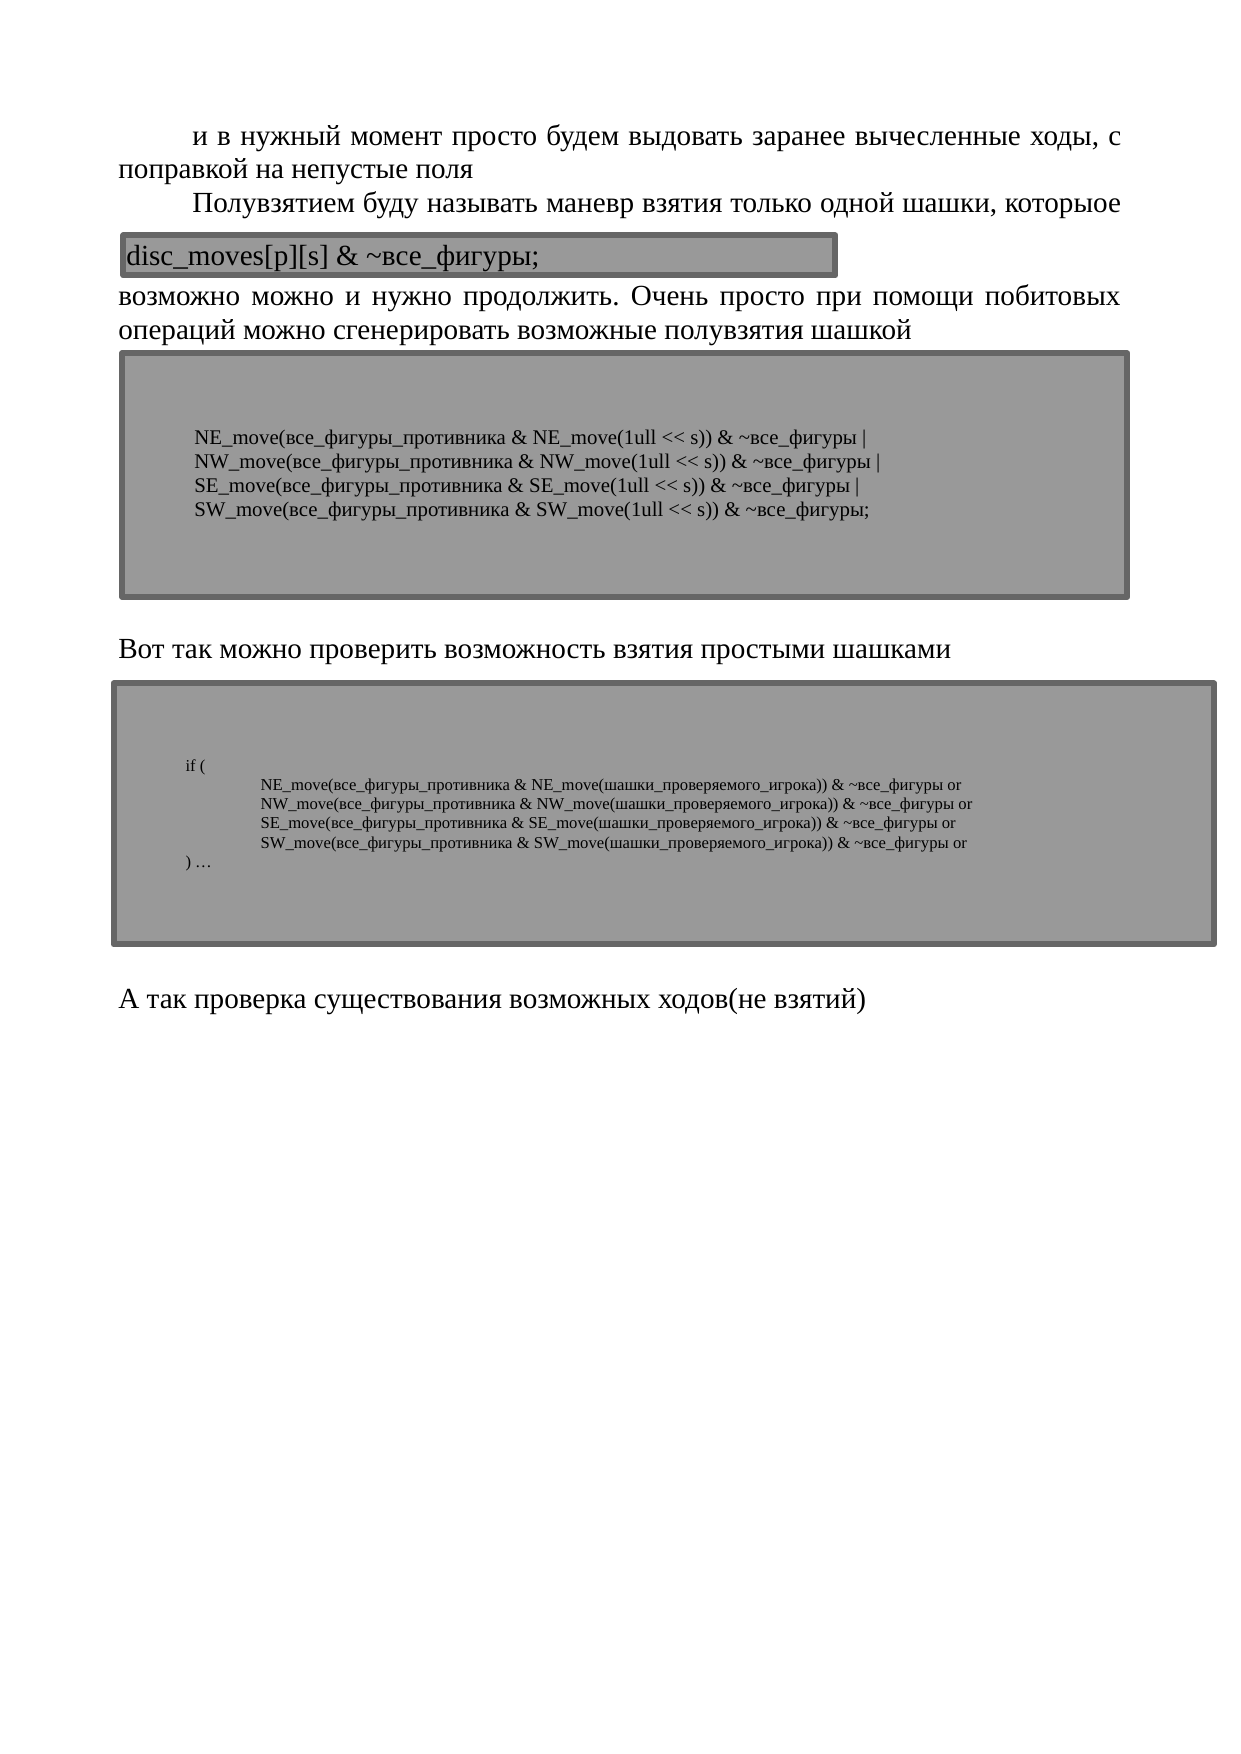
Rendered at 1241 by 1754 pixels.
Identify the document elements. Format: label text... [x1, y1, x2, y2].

text Вот так можно проверить возможность взятия простыми шашками [118, 631, 1122, 665]
text и в нужный момент просто будем выдовать заранее вычесленные ходы, с поправкой на непустые поля [118, 118, 1122, 185]
text Полувзятием буду называть маневр взятия только одной шашки, которыое возможно можно и нужно продолжить. Очень просто при помощи побитовых операций можно сгенерировать возможные полувзятия шашкой [118, 185, 1122, 346]
text А так проверка существования возможных ходов(не взятий) [118, 981, 1122, 1014]
